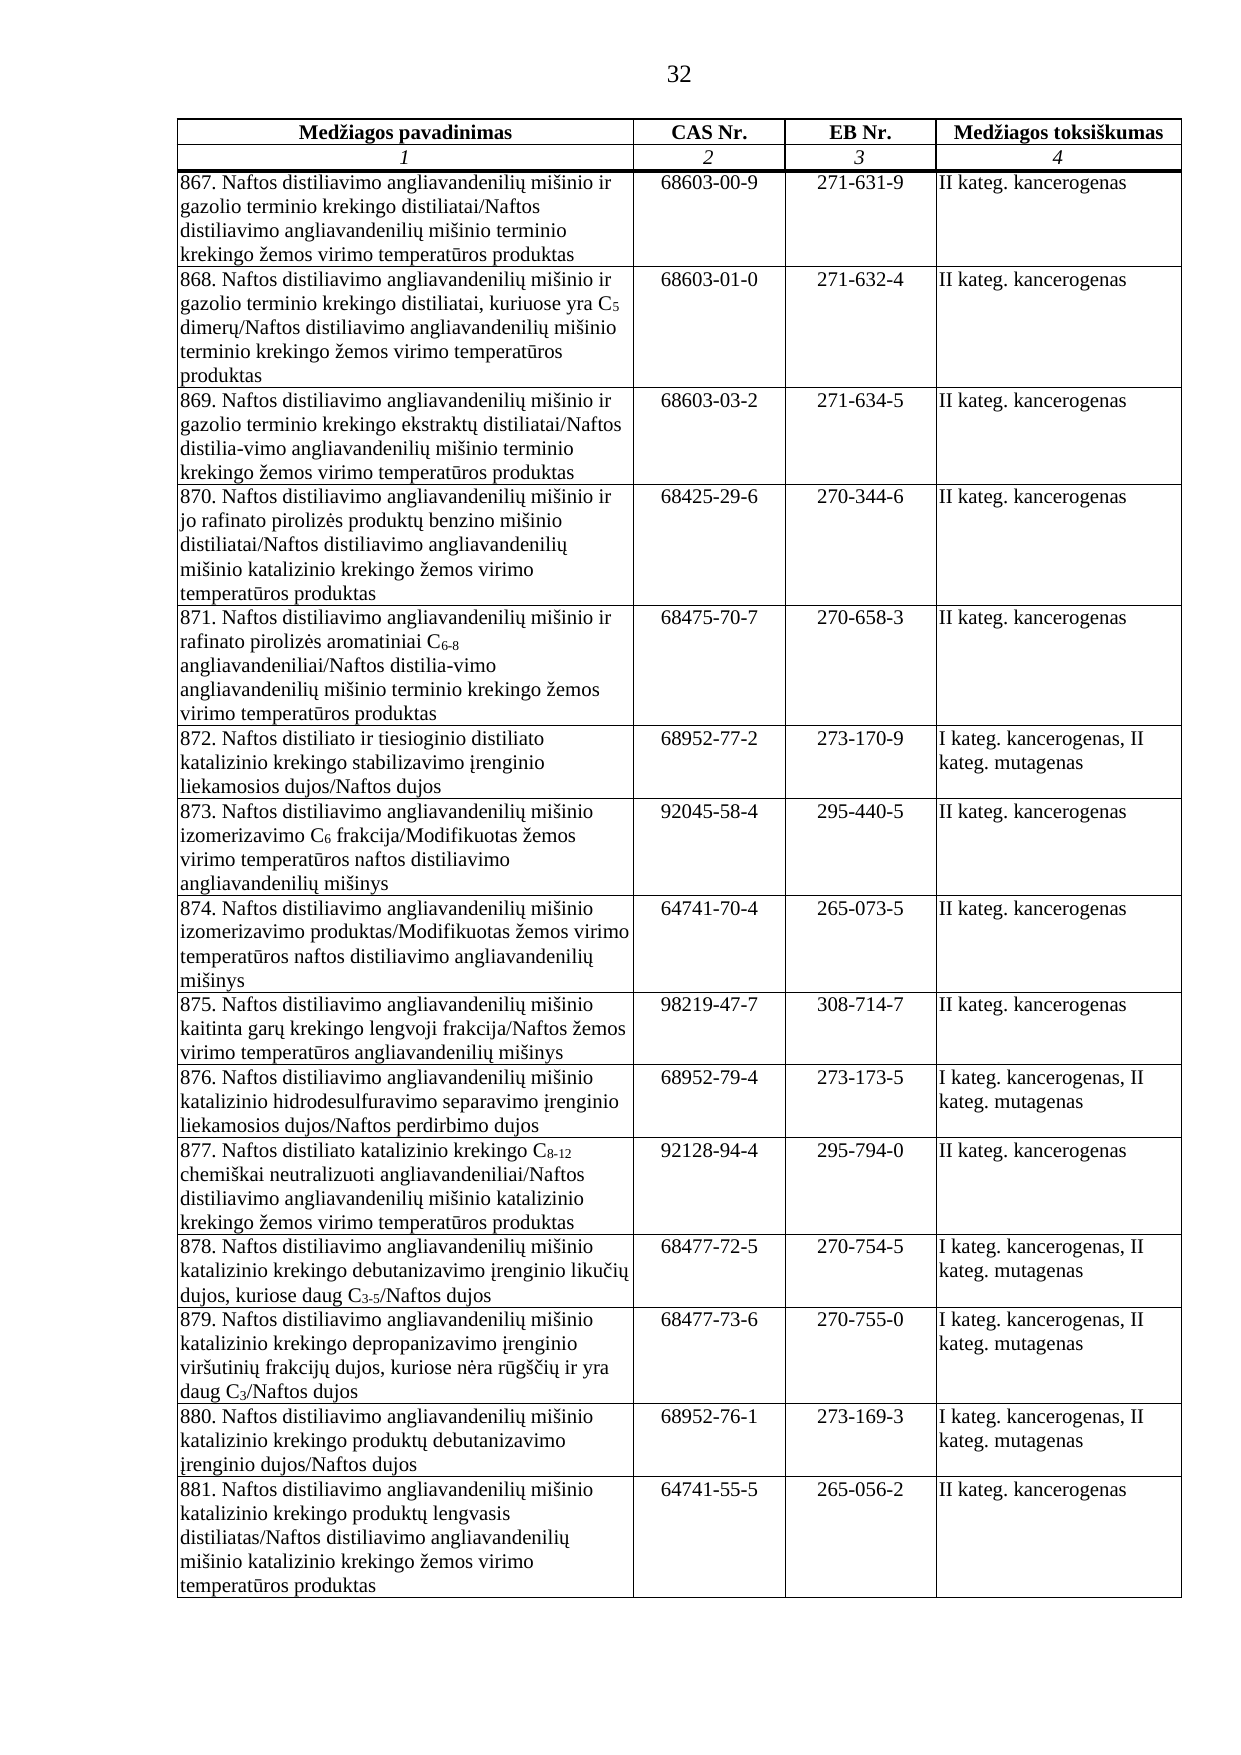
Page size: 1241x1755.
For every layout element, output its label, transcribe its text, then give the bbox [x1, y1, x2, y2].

table_header Medžiagos toksiškumas [937, 120, 1181, 144]
table_cell 870. Naftos distiliavimo angliavandenilių mišinio ir jo rafinato pirolizės produktų benzino mišinio distiliatai/Naftos distiliavimo angliavandenilių mišinio katalizinio krekingo žemos virimo temperatūros produktas [178, 485, 633, 604]
table_cell II kateg. kancerogenas [937, 1138, 1181, 1234]
table_cell II kateg. kancerogenas [937, 799, 1181, 895]
table_cell 877. Naftos distiliato katalizinio krekingo C8-12 chemiškai neutralizuoti angliavandeniliai/Naftos distiliavimo angliavandenilių mišinio katalizinio krekingo žemos virimo temperatūros produktas [178, 1138, 633, 1234]
table_header CAS Nr. [634, 120, 784, 144]
table_cell 295-440-5 [786, 799, 936, 895]
table_cell 270-658-3 [786, 606, 936, 725]
table_cell 98219-47-7 [634, 993, 785, 1064]
table_cell 880. Naftos distiliavimo angliavandenilių mišinio katalizinio krekingo produktų debutanizavimo įrenginio dujos/Naftos dujos [178, 1404, 633, 1476]
table_cell 273-169-3 [786, 1404, 936, 1476]
table_cell 295-794-0 [786, 1138, 936, 1234]
table_cell II kateg. kancerogenas [937, 173, 1181, 266]
table_cell 868. Naftos distiliavimo angliavandenilių mišinio ir gazolio terminio krekingo distiliatai, kuriuose yra C5 dimerų/Naftos distiliavimo angliavandenilių mišinio terminio krekingo žemos virimo temperatūros produktas [178, 267, 633, 387]
table_cell II kateg. kancerogenas [937, 1477, 1181, 1597]
table_cell 265-056-2 [786, 1477, 936, 1597]
table_header Medžiagos pavadinimas [178, 120, 633, 144]
table_cell 1 [178, 145, 633, 169]
table_cell 271-632-4 [786, 267, 936, 387]
table_cell II kateg. kancerogenas [937, 485, 1181, 604]
table_cell 64741-55-5 [634, 1477, 785, 1597]
table_cell 270-755-0 [786, 1308, 936, 1403]
table_cell 68477-72-5 [634, 1235, 785, 1307]
table_cell 869. Naftos distiliavimo angliavandenilių mišinio ir gazolio terminio krekingo ekstraktų distiliatai/Naftos distilia-vimo angliavandenilių mišinio terminio krekingo žemos virimo temperatūros produktas [178, 388, 633, 484]
table_cell 68425-29-6 [634, 485, 785, 604]
table_cell 68603-03-2 [634, 388, 785, 484]
table_cell 878. Naftos distiliavimo angliavandenilių mišinio katalizinio krekingo debutanizavimo įrenginio likučių dujos, kuriose daug C3-5/Naftos dujos [178, 1235, 633, 1307]
table_cell 68477-73-6 [634, 1308, 785, 1403]
table_cell 270-754-5 [786, 1235, 936, 1307]
table_cell I kateg. kancerogenas, II kateg. mutagenas [937, 1235, 1181, 1307]
table_cell 68603-01-0 [634, 267, 785, 387]
table_cell II kateg. kancerogenas [937, 993, 1181, 1064]
table_cell 876. Naftos distiliavimo angliavandenilių mišinio katalizinio hidrodesulfuravimo separavimo įrenginio liekamosios dujos/Naftos perdirbimo dujos [178, 1065, 633, 1137]
table_cell 271-631-9 [786, 173, 936, 266]
table_cell 265-073-5 [786, 896, 936, 992]
table_cell 68603-00-9 [634, 173, 785, 266]
table_cell I kateg. kancerogenas, II kateg. mutagenas [937, 1308, 1181, 1403]
table_cell 270-344-6 [786, 485, 936, 604]
table_cell 2 [634, 145, 784, 169]
table_cell II kateg. kancerogenas [937, 388, 1181, 484]
table_cell 64741-70-4 [634, 896, 785, 992]
table_cell II kateg. kancerogenas [937, 267, 1181, 387]
table_cell 273-173-5 [786, 1065, 936, 1137]
table_cell 271-634-5 [786, 388, 936, 484]
table_cell I kateg. kancerogenas, II kateg. mutagenas [937, 726, 1181, 798]
table_cell 68952-76-1 [634, 1404, 785, 1476]
table_cell 308-714-7 [786, 993, 936, 1064]
table_cell 4 [937, 145, 1181, 169]
table_cell 871. Naftos distiliavimo angliavandenilių mišinio ir rafinato pirolizės aromatiniai C6-8 angliavandeniliai/Naftos distilia-vimo angliavandenilių mišinio terminio krekingo žemos virimo temperatūros produktas [178, 606, 633, 725]
table_cell 68952-77-2 [634, 726, 785, 798]
table_header EB Nr. [786, 120, 935, 144]
table_cell 68952-79-4 [634, 1065, 785, 1137]
table_cell 872. Naftos distiliato ir tiesioginio distiliato katalizinio krekingo stabilizavimo įrenginio liekamosios dujos/Naftos dujos [178, 726, 633, 798]
table_cell 273-170-9 [786, 726, 936, 798]
table_cell 68475-70-7 [634, 606, 785, 725]
table_cell 875. Naftos distiliavimo angliavandenilių mišinio kaitinta garų krekingo lengvoji frakcija/Naftos žemos virimo temperatūros angliavandenilių mišinys [178, 993, 633, 1064]
table_cell 881. Naftos distiliavimo angliavandenilių mišinio katalizinio krekingo produktų lengvasis distiliatas/Naftos distiliavimo angliavandenilių mišinio katalizinio krekingo žemos virimo temperatūros produktas [178, 1477, 633, 1597]
table_cell 92045-58-4 [634, 799, 785, 895]
table_cell 3 [786, 145, 935, 169]
table_cell 879. Naftos distiliavimo angliavandenilių mišinio katalizinio krekingo depropanizavimo įrenginio viršutinių frakcijų dujos, kuriose nėra rūgščių ir yra daug C3/Naftos dujos [178, 1308, 633, 1403]
table_cell I kateg. kancerogenas, II kateg. mutagenas [937, 1404, 1181, 1476]
table_cell 873. Naftos distiliavimo angliavandenilių mišinio izomerizavimo C6 frakcija/Modifikuotas žemos virimo temperatūros naftos distiliavimo angliavandenilių mišinys [178, 799, 633, 895]
table_cell 867. Naftos distiliavimo angliavandenilių mišinio ir gazolio terminio krekingo distiliatai/Naftos distiliavimo angliavandenilių mišinio terminio krekingo žemos virimo temperatūros produktas [178, 173, 633, 266]
table_cell 92128-94-4 [634, 1138, 785, 1234]
table_cell II kateg. kancerogenas [937, 606, 1181, 725]
table_cell II kateg. kancerogenas [937, 896, 1181, 992]
table_cell I kateg. kancerogenas, II kateg. mutagenas [937, 1065, 1181, 1137]
table_cell 874. Naftos distiliavimo angliavandenilių mišinio izomerizavimo produktas/Modifikuotas žemos virimo temperatūros naftos distiliavimo angliavandenilių mišinys [178, 896, 633, 992]
